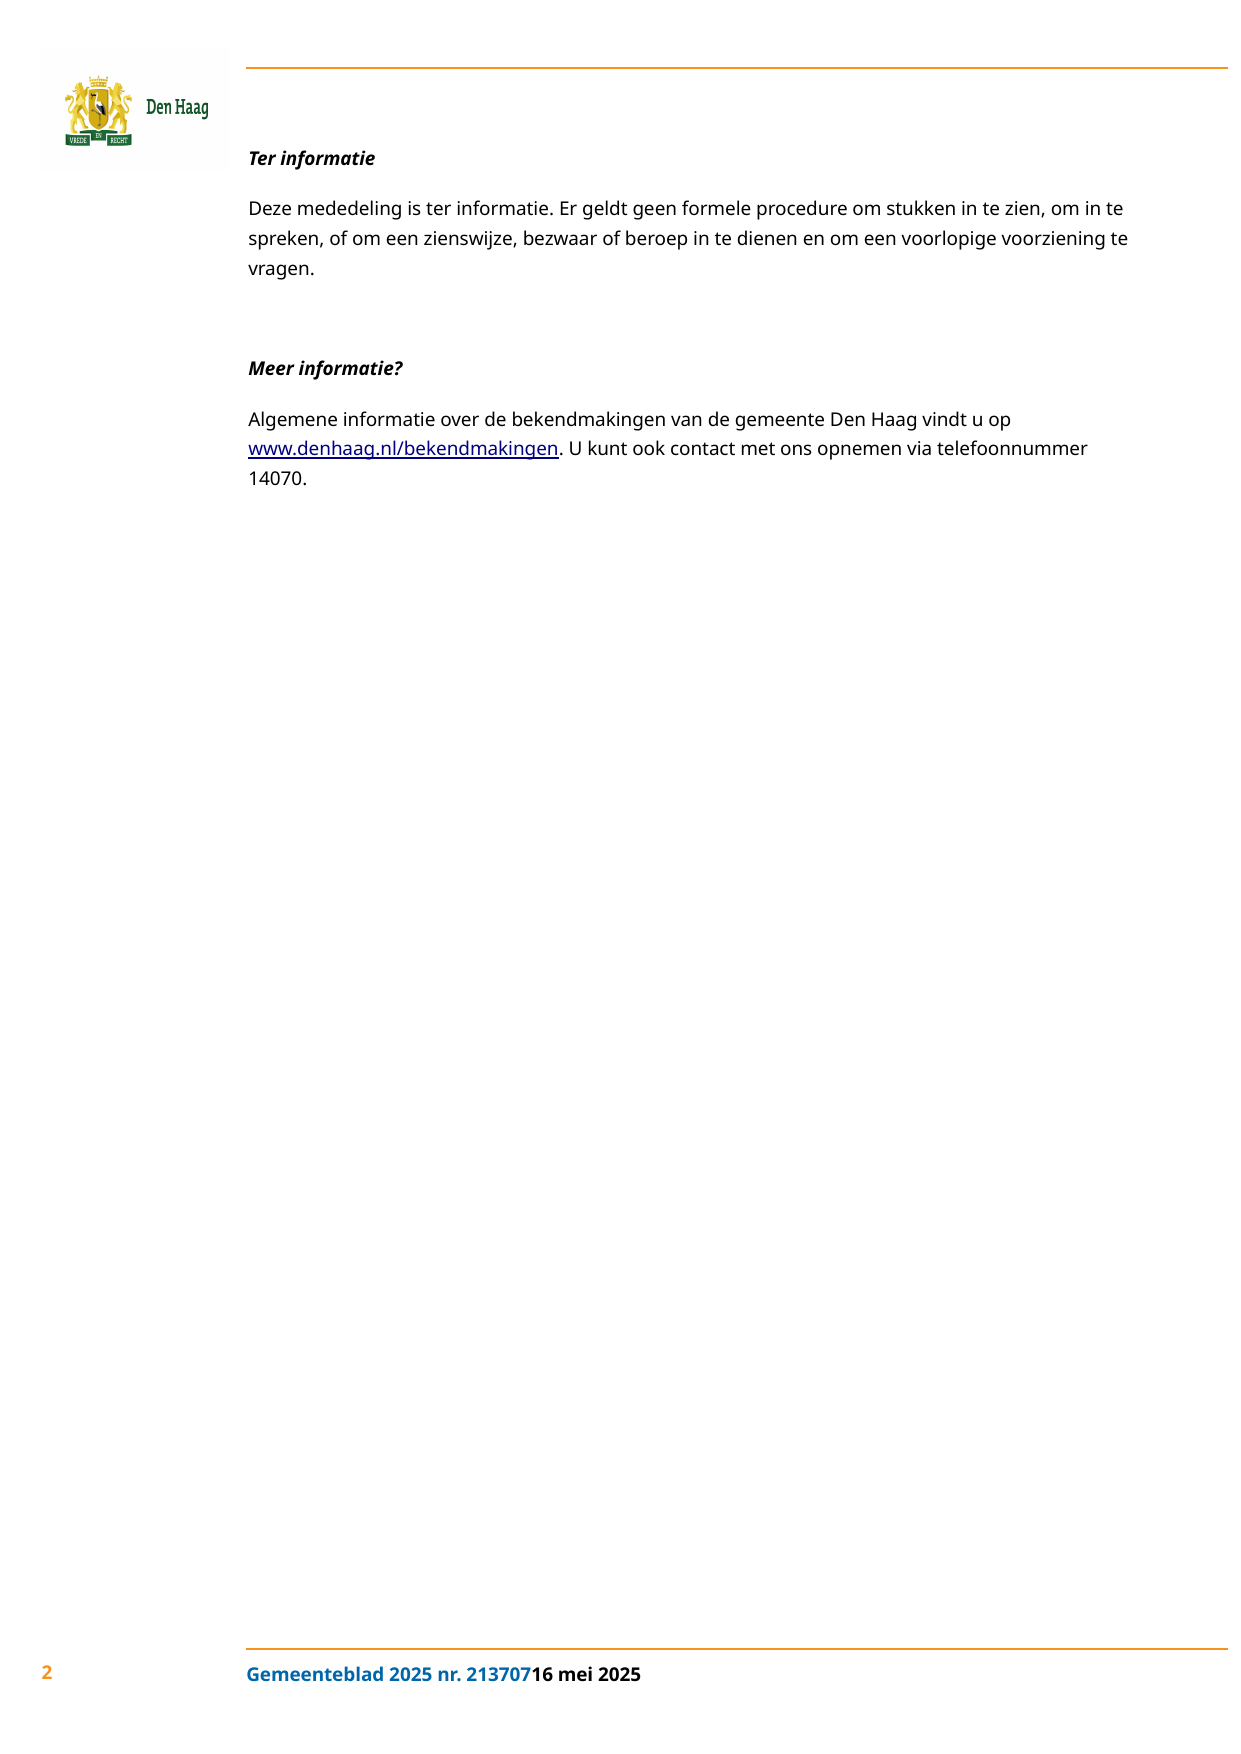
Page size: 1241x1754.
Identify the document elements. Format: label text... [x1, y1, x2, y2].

text Deze mededeling is ter informatie. Er geldt geen formele procedure om stukken in te zien, om in te spreken, of om een zienswijze, bezwaar of beroep in te dienen en om een voorlopige voorziening te vragen. [248, 196, 1152, 281]
text Meer informatie? [248, 356, 1152, 381]
text Ter informatie [248, 145, 1152, 171]
text Algemene informatie over de bekendmakingen van de gemeente Den Haag vindt u op www.denhaag.nl/bekendmakingen. U kunt ook contact met ons opnemen via telefoonnummer 14070. [248, 406, 1152, 491]
picture [41, 47, 231, 172]
